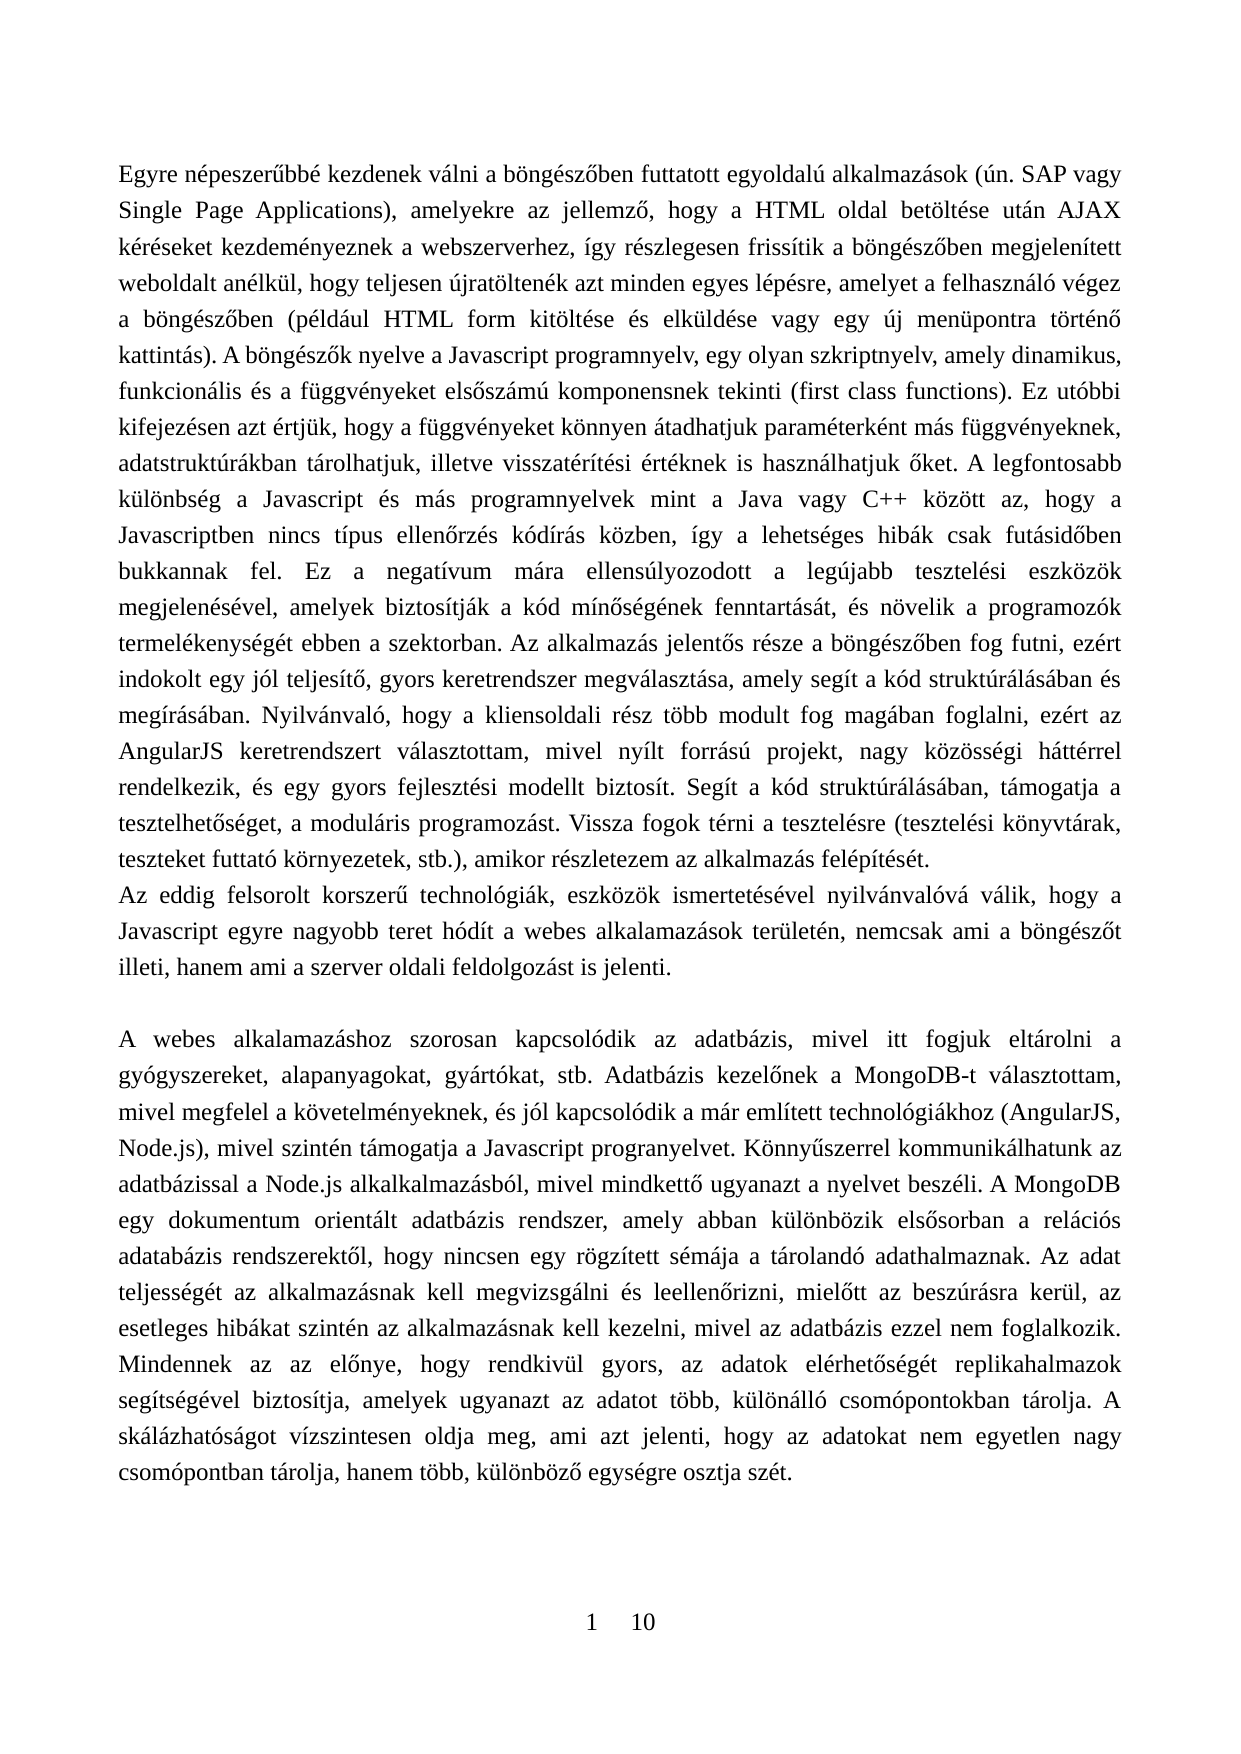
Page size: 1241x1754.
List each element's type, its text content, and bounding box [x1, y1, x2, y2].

subtitle Egyre népeszerűbbé kezdenek válni a böngészőben futtatott egyoldalú alkalmazások (ún. SAP vagy Single Page Applications), amelyekre az jellemző, hogy a HTML oldal betöltése után AJAX kéréseket kezdeményeznek a webszerverhez, így részlegesen frissítik a böngészőben megjelenített weboldalt anélkül, hogy teljesen újratöltenék azt minden egyes lépésre, amelyet a felhasználó végez a böngészőben (például HTML form kitöltése és elküldése vagy egy új menüpontra történő kattintás). A böngészők nyelve a Javascript programnyelv, egy olyan szkriptnyelv, amely dinamikus, funkcionális és a függvényeket elsőszámú komponensnek tekinti (first class functions). Ez utóbbi kifejezésen azt értjük, hogy a függvényeket könnyen átadhatjuk paraméterként más függvényeknek, adatstruktúrákban tárolhatjuk, illetve visszatérítési értéknek is használhatjuk őket. A legfontosabb különbség a Javascript és más programnyelvek mint a Java vagy C++ között az, hogy a Javascriptben nincs típus ellenőrzés kódírás közben, így a lehetséges hibák csak futásidőben bukkannak fel. Ez a negatívum mára ellensúlyozodott a legújabb tesztelési eszközök megjelenésével, amelyek biztosítják a kód mínőségének fenntartását, és növelik a programozók termelékenységét ebben a szektorban. Az alkalmazás jelentős része a böngészőben fog futni, ezért indokolt egy jól teljesítő, gyors keretrendszer megválasztása, amely segít a kód struktúrálásában és megírásában. Nyilvánvaló, hogy a kliensoldali rész több modult fog magában foglalni, ezért az AngularJS keretrendszert választottam, mivel nyílt forrású projekt, nagy közösségi háttérrel rendelkezik, és egy gyors fejlesztési modellt biztosít. Segít a kód struktúrálásában, támogatja a tesztelhetőséget, a moduláris programozást. Vissza fogok térni a tesztelésre (tesztelési könyvtárak, teszteket futtató környezetek, stb.), amikor részletezem az alkalmazás felépítését. [118, 154, 1122, 875]
subtitle Az eddig felsorolt korszerű technológiák, eszközök ismertetésével nyilvánvalóvá válik, hogy a Javascript egyre nagyobb teret hódít a webes alkalamazások területén, nemcsak ami a böngészőt illeti, hanem ami a szerver oldali feldolgozást is jelenti. [118, 875, 1122, 983]
subtitle A webes alkalamazáshoz szorosan kapcsolódik az adatbázis, mivel itt fogjuk eltárolni a gyógyszereket, alapanyagokat, gyártókat, stb. Adatbázis kezelőnek a MongoDB-t választottam, mivel megfelel a követelményeknek, és jól kapcsolódik a már említett technológiákhoz (AngularJS, Node.js), mivel szintén támogatja a Javascript progranyelvet. Könnyűszerrel kommunikálhatunk az adatbázissal a Node.js alkalkalmazásból, mivel mindkettő ugyanazt a nyelvet beszéli. A MongoDB egy dokumentum orientált adatbázis rendszer, amely abban különbözik elsősorban a relációs adatabázis rendszerektől, hogy nincsen egy rögzített sémája a tárolandó adathalmaznak. Az adat teljességét az alkalmazásnak kell megvizsgálni és leellenőrizni, mielőtt az beszúrásra kerül, az esetleges hibákat szintén az alkalmazásnak kell kezelni, mivel az adatbázis ezzel nem foglalkozik. Mindennek az az előnye, hogy rendkivül gyors, az adatok elérhetőségét replikahalmazok segítségével biztosítja, amelyek ugyanazt az adatot több, különálló csomópontokban tárolja. A skálázhatóságot vízszintesen oldja meg, ami azt jelenti, hogy az adatokat nem egyetlen nagy csomópontban tárolja, hanem több, különböző egységre osztja szét. [118, 1019, 1122, 1488]
